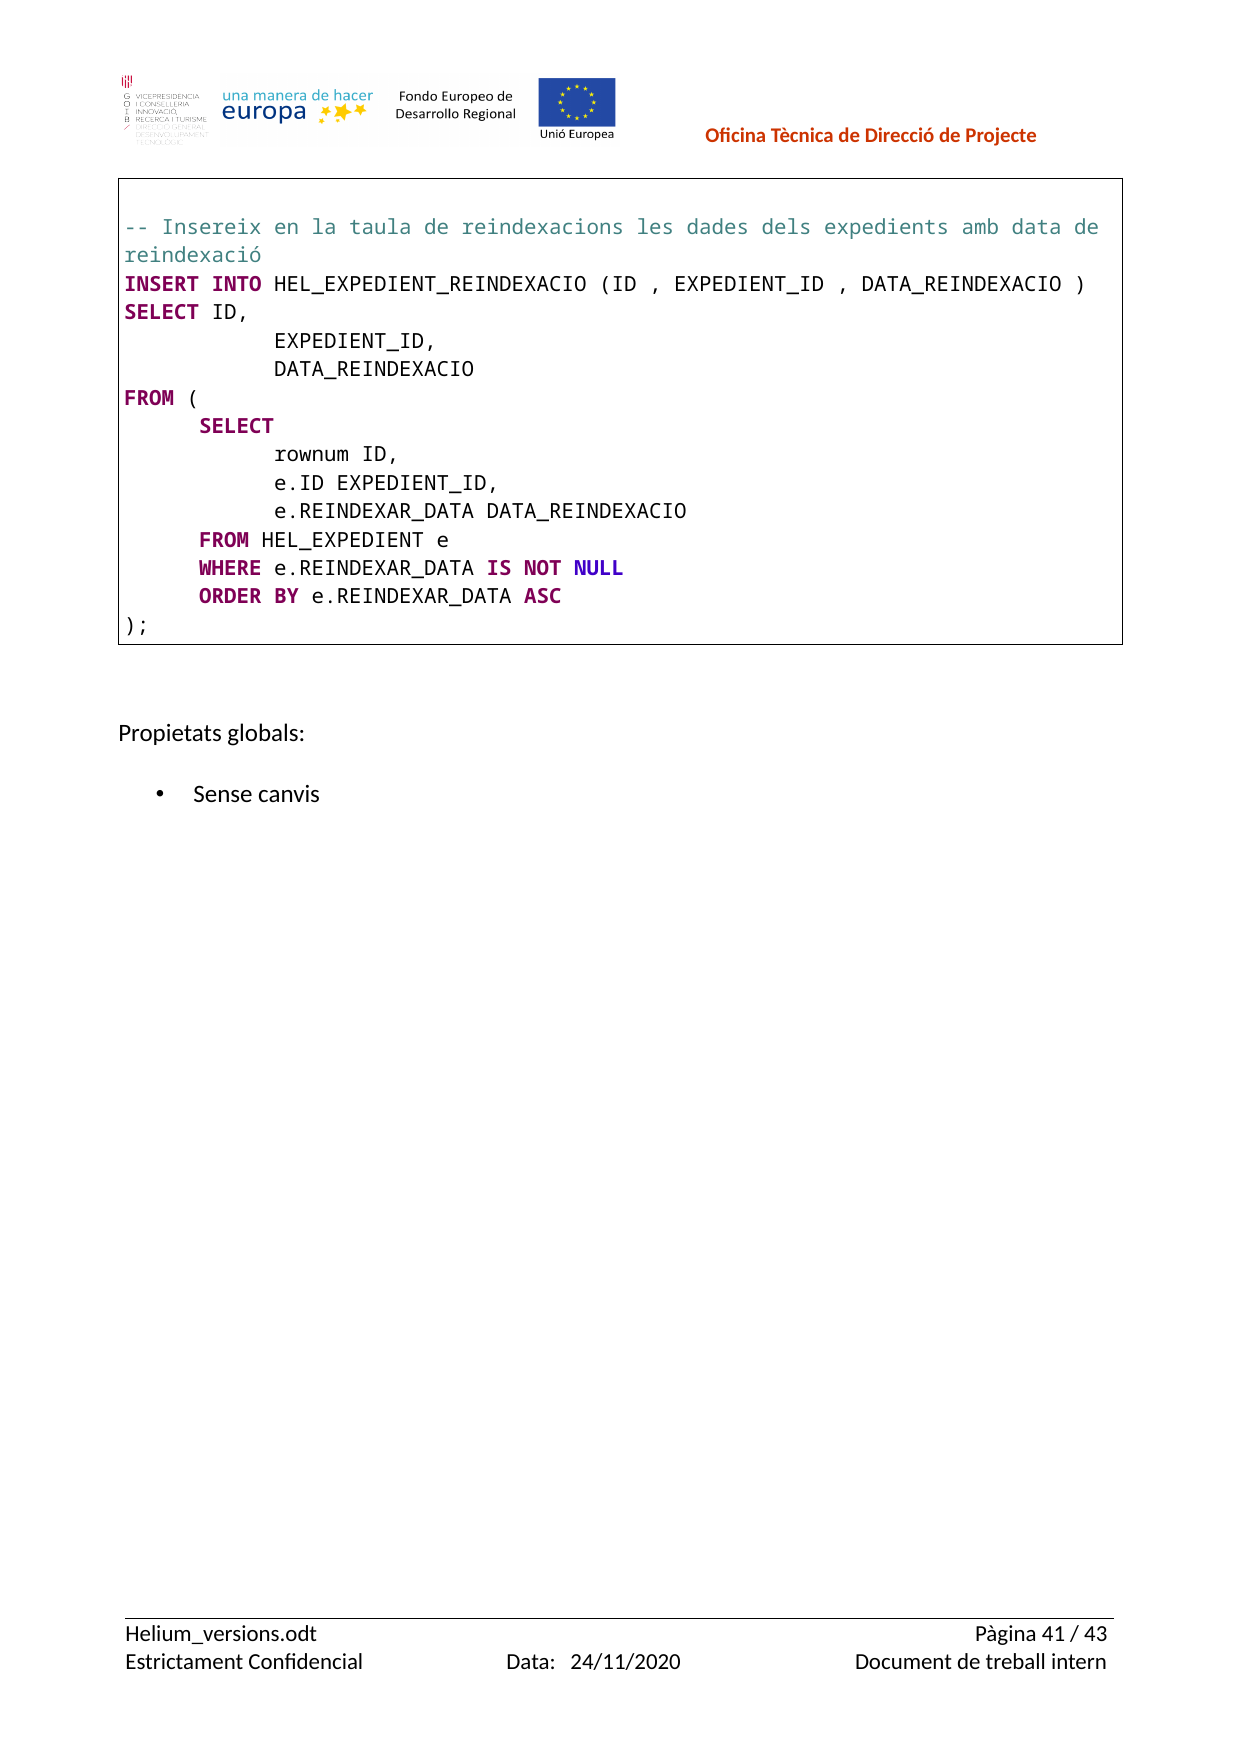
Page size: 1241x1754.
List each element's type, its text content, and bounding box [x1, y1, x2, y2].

list Sense canvis [156, 778, 1122, 809]
table_header -- Insereix en la taula de reindexacions les dades dels expedients amb data de reindexació INSERT INTO HEL_EXPEDIENT_REINDEXACIO (ID , EXPEDIENT_ID , DATA_REINDEXACIO ) SELECT ID, EXPEDIENT_ID, DATA_REINDEXACIO FROM ( SELECT rownum ID, e.ID EXPEDIENT_ID, e.REINDEXAR_DATA DATA_REINDEXACIO FROM HEL_EXPEDIENT e WHERE e.REINDEXAR_DATA IS NOT NULL ORDER BY e.REINDEXAR_DATA ASC ); [119, 179, 1122, 644]
text Propietats globals: [118, 717, 1122, 748]
picture [219, 73, 621, 147]
picture [118, 73, 213, 147]
